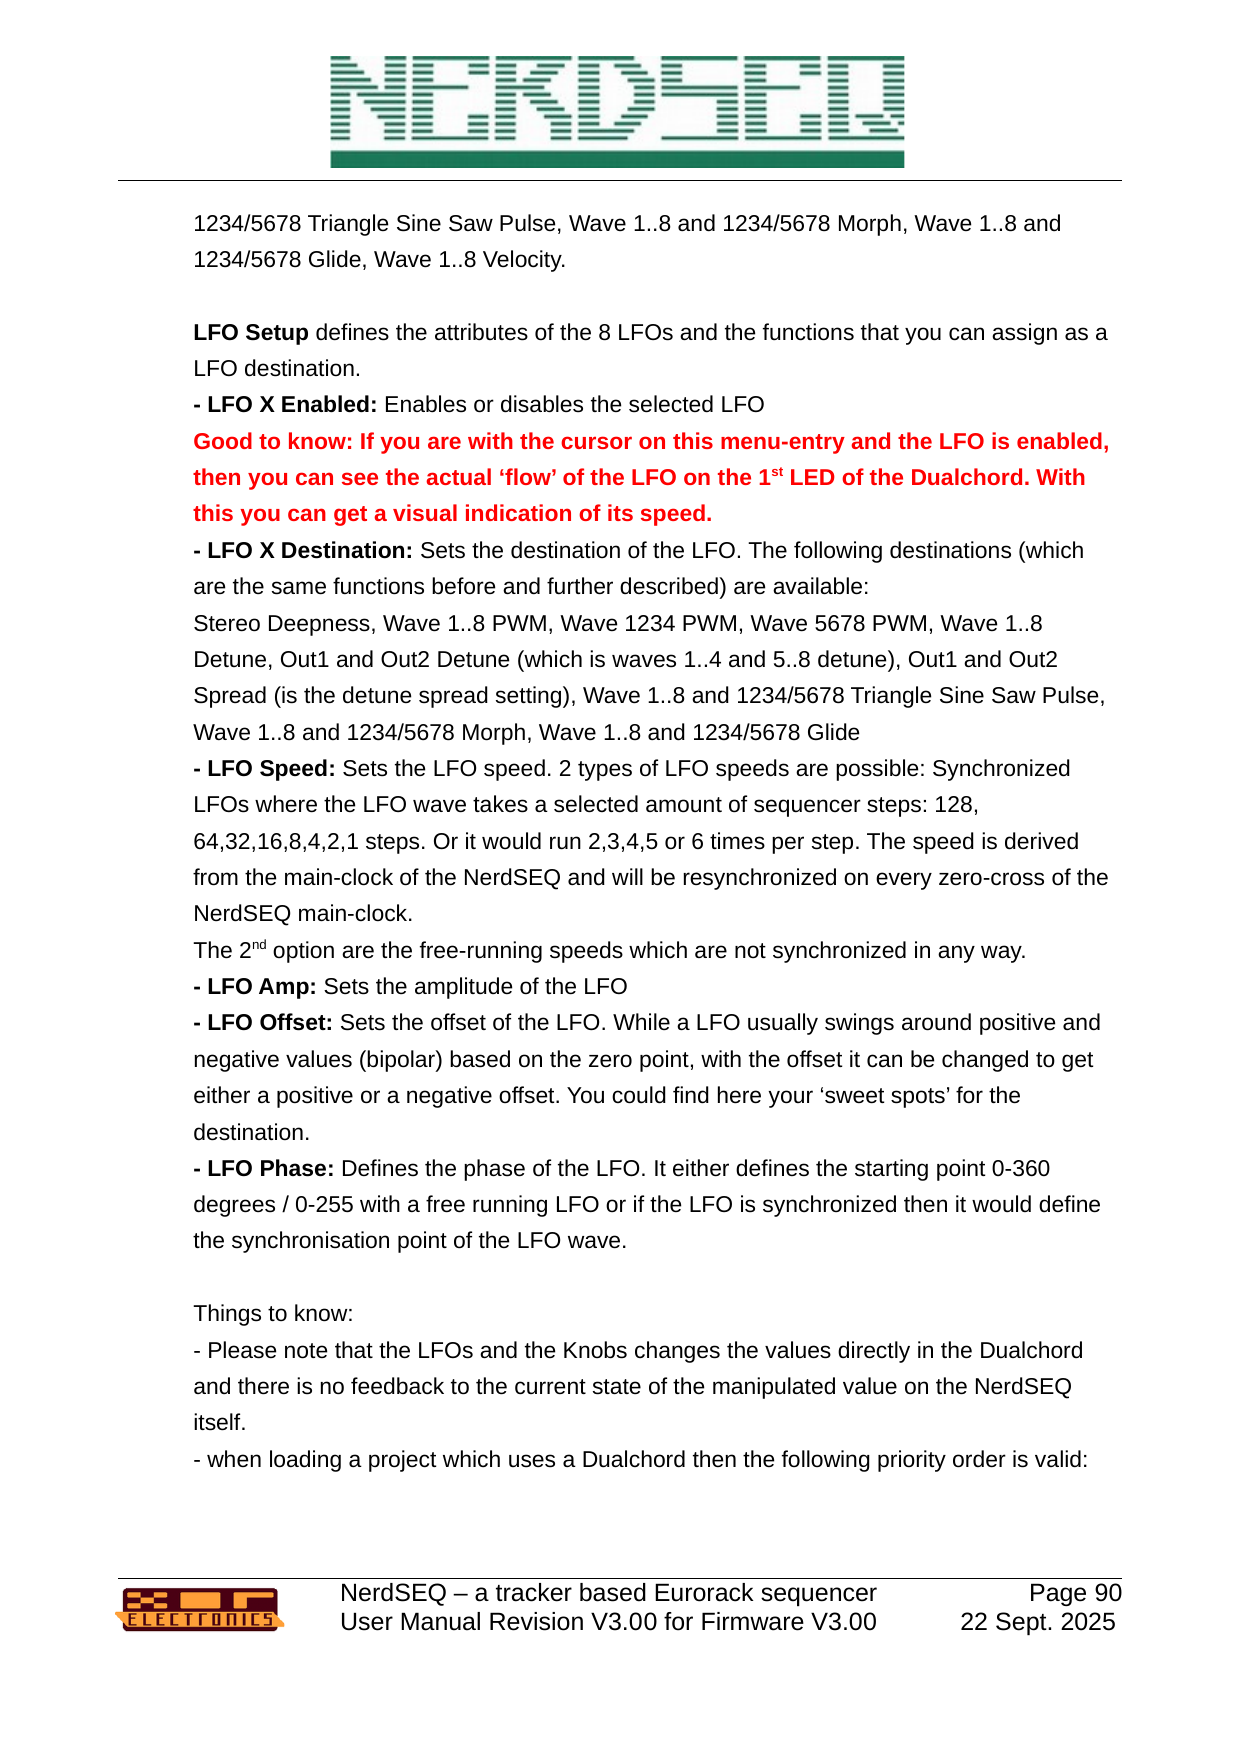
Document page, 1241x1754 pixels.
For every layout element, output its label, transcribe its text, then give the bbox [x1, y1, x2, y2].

text Stereo Deepness, Wave 1..8 PWM, Wave 1234 PWM, Wave 5678 PWM, Wave 1..8 Detune, Out1 and Out2 Detune (which is waves 1..4 and 5..8 detune), Out1 and Out2 Spread (is the detune spread setting), Wave 1..8 and 1234/5678 Triangle Sine Saw Pulse, Wave 1..8 and 1234/5678 Morph, Wave 1..8 and 1234/5678 Glide [193, 609, 1122, 745]
text 1234/5678 Triangle Sine Saw Pulse, Wave 1..8 and 1234/5678 Morph, Wave 1..8 and 1234/5678 Glide, Wave 1..8 Velocity. [193, 209, 1122, 272]
text - LFO Phase: Defines the phase of the LFO. It either defines the starting point 0-360 degrees / 0-255 with a free running LFO or if the LFO is synchronized then it would define the synchronisation point of the LFO wave. [193, 1155, 1122, 1254]
picture [330, 56, 905, 168]
text - LFO X Destination: Sets the destination of the LFO. The following destinations (which are the same functions before and further described) are available: [193, 537, 1122, 599]
text - LFO Speed: Sets the LFO speed. 2 types of LFO speeds are possible: Synchronized LFOs where the LFO wave takes a selected amount of sequencer steps: 128, 64,32,16,8,4,2,1 steps. Or it would run 2,3,4,5 or 6 times per step. The speed is derived from the main-clock of the NerdSEQ and will be resynchronized on every zero-cross of the NerdSEQ main-clock. [193, 755, 1122, 927]
text - LFO Amp: Sets the amplitude of the LFO [193, 973, 1122, 999]
text - Please note that the LFOs and the Knobs changes the values directly in the Dualchord and there is no feedback to the current state of the manipulated value on the NerdSEQ itself. [193, 1337, 1122, 1436]
text The 2nd option are the free-running speeds which are not synchronized in any way. [193, 937, 1122, 963]
text Good to know: If you are with the cursor on this menu-entry and the LFO is enabled, then you can see the actual ‘flow’ of the LFO on the 1st LED of the Dualchord. With this you can get a visual indication of its speed. [193, 428, 1122, 527]
text - LFO Offset: Sets the offset of the LFO. While a LFO usually swings around positive and negative values (bipolar) based on the zero point, with the offset it can be changed to get either a positive or a negative offset. You could find here your ‘sweet spots’ for the destination. [193, 1009, 1122, 1145]
text LFO Setup defines the attributes of the 8 LFOs and the functions that you can assign as a LFO destination. [193, 319, 1122, 381]
picture [115, 1584, 285, 1634]
text - LFO X Enabled: Enables or disables the selected LFO [193, 391, 1122, 418]
text Things to know: [193, 1300, 1122, 1327]
text - when loading a project which uses a Dualchord then the following priority order is valid: [193, 1446, 1122, 1472]
